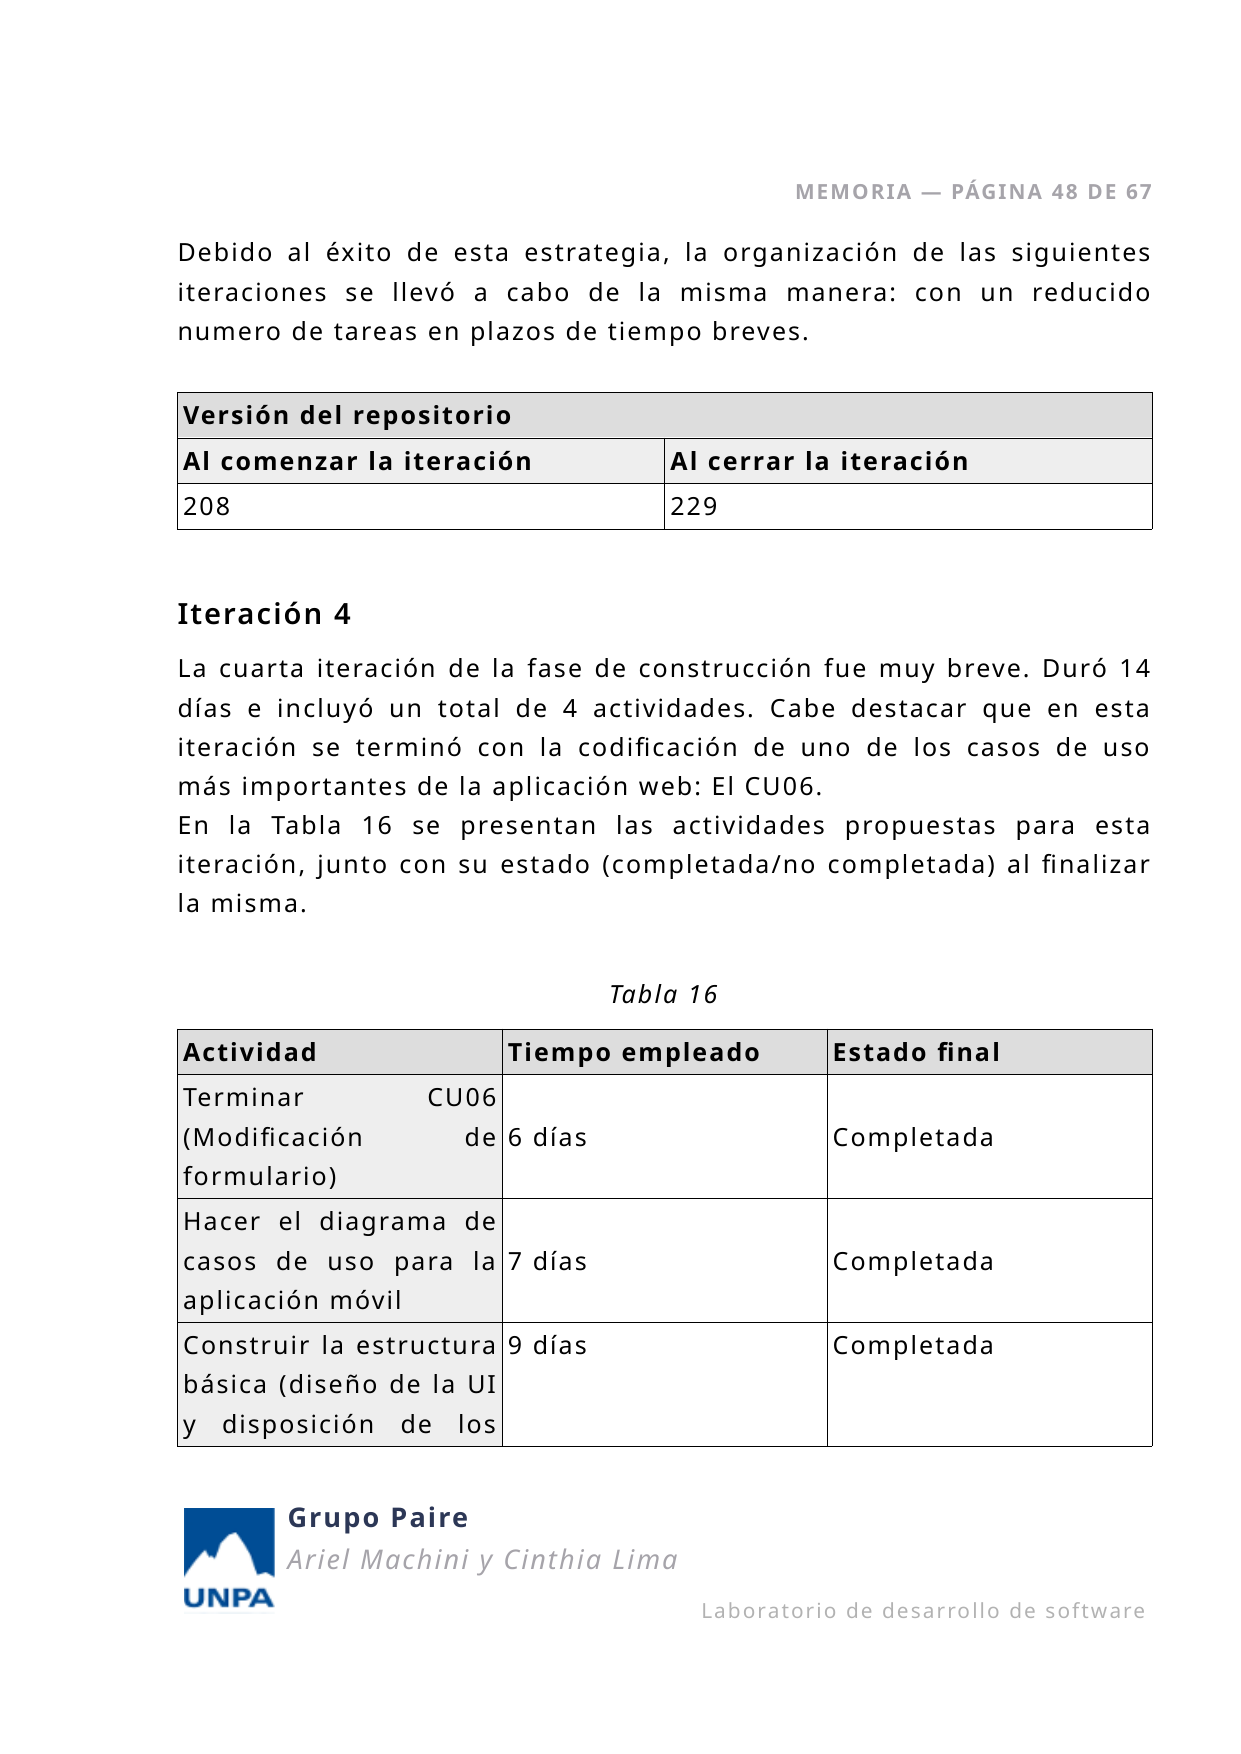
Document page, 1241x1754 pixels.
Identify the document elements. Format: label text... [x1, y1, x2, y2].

table_cell Completada [828, 1323, 1152, 1446]
table_cell 229 [665, 484, 1152, 529]
table_cell 6 días [503, 1075, 827, 1198]
text En la Tabla 16 se presentan las actividades propuestas para esta iteración, junto con su estado (completada/no completada) al finalizar la misma. [177, 808, 1152, 920]
table_header Versión del repositorio [178, 393, 1152, 437]
table_cell Al cerrar la iteración [665, 439, 1152, 483]
picture [184, 1508, 275, 1614]
text Tabla 16 [177, 977, 1152, 1011]
subtitle Iteración 4 [177, 593, 1152, 633]
text La cuarta iteración de la fase de construcción fue muy breve. Duró 14 días e incluyó un total de 4 actividades. Cabe destacar que en esta iteración se terminó con la codificación de uno de los casos de uso más importantes de la aplicación web: El CU06. [177, 651, 1152, 803]
table_cell 9 días [503, 1323, 827, 1446]
table_cell Terminar CU06 (Modificación de formulario) [178, 1075, 502, 1198]
table_cell Hacer el diagrama de casos de uso para la aplicación móvil [178, 1199, 502, 1322]
table_header Estado final [828, 1030, 1152, 1074]
table_cell Al comenzar la iteración [178, 439, 664, 483]
table_cell 208 [178, 484, 664, 529]
table_cell Completada [828, 1075, 1152, 1198]
table_cell 7 días [503, 1199, 827, 1322]
table_cell Construir la estructura básica (diseño de la UI y disposición de los [178, 1323, 502, 1446]
table_header Actividad [178, 1030, 502, 1074]
table_cell Completada [828, 1199, 1152, 1322]
text Debido al éxito de esta estrategia, la organización de las siguientes iteraciones se llevó a cabo de la misma manera: con un reducido numero de tareas en plazos de tiempo breves. [177, 235, 1152, 347]
table_header Tiempo empleado [503, 1030, 827, 1074]
